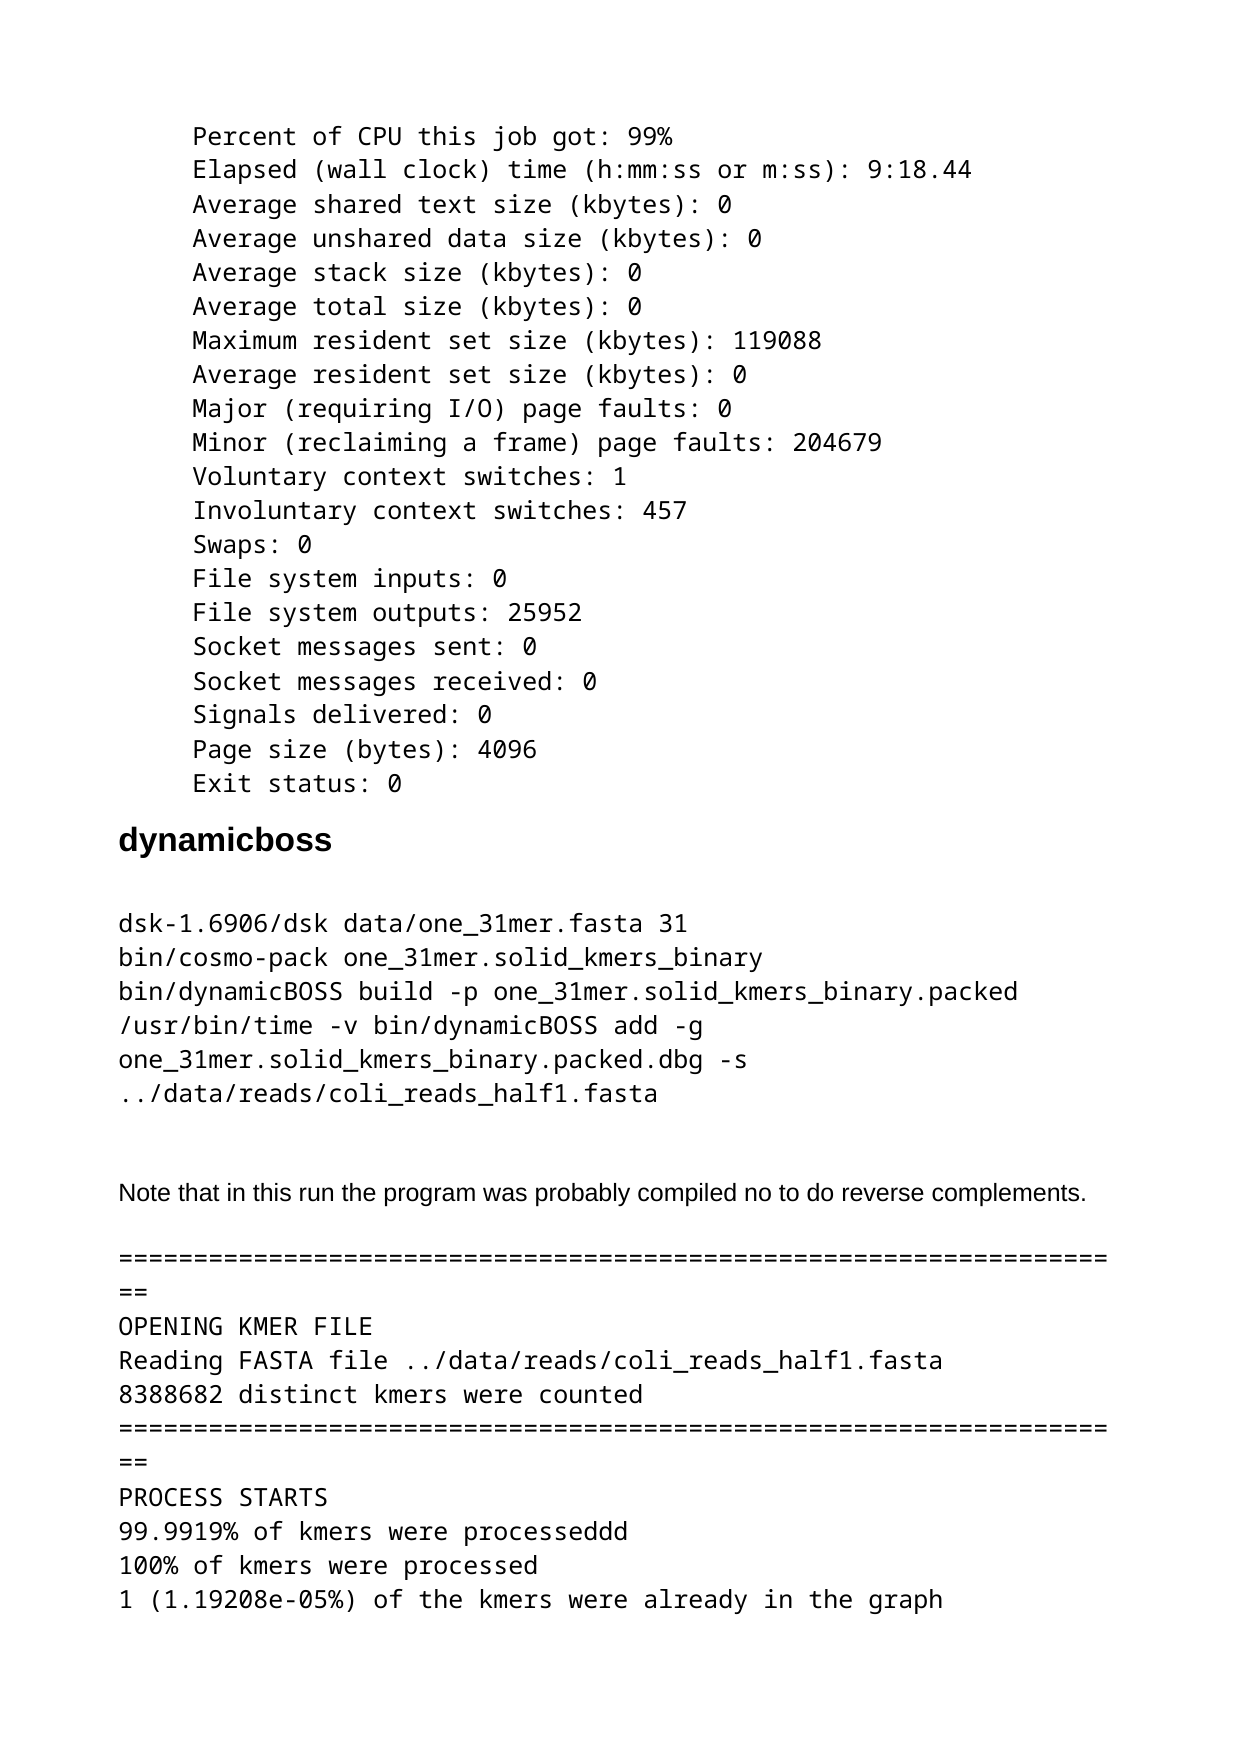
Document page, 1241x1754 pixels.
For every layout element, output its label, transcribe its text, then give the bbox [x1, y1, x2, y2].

subtitle dynamicboss [118, 820, 1122, 859]
text Average resident set size (kbytes): 0 [118, 357, 1122, 391]
text PROCESS STARTS [118, 1479, 1122, 1513]
text bin/cosmo-pack one_31mer.solid_kmers_binary [118, 939, 1122, 973]
text Elapsed (wall clock) time (h:mm:ss or m:ss): 9:18.44 [118, 152, 1122, 186]
text 100% of kmers were processed [118, 1547, 1122, 1581]
text File system inputs: 0 [118, 561, 1122, 595]
text dsk-1.6906/dsk data/one_31mer.fasta 31 [118, 905, 1122, 939]
text Minor (reclaiming a frame) page faults: 204679 [118, 425, 1122, 459]
text File system outputs: 25952 [118, 595, 1122, 629]
text Note that in this run the program was probably compiled no to do reverse complements. [118, 1178, 1122, 1207]
text Voluntary context switches: 1 [118, 459, 1122, 493]
text Socket messages sent: 0 [118, 629, 1122, 663]
text Average total size (kbytes): 0 [118, 288, 1122, 322]
text Socket messages received: 0 [118, 663, 1122, 697]
text ==================================================================== [118, 1411, 1122, 1479]
text 99.9919% of kmers were processeddd [118, 1513, 1122, 1547]
text Exit status: 0 [118, 765, 1122, 799]
text OPENING KMER FILE [118, 1309, 1122, 1343]
text /usr/bin/time -v bin/dynamicBOSS add -g one_31mer.solid_kmers_binary.packed.dbg -s ../data/reads/coli_reads_half1.fasta [118, 1008, 1122, 1110]
text Reading FASTA file ../data/reads/coli_reads_half1.fasta [118, 1343, 1122, 1377]
text bin/dynamicBOSS build -p one_31mer.solid_kmers_binary.packed [118, 973, 1122, 1008]
text Major (requiring I/O) page faults: 0 [118, 391, 1122, 425]
text Swaps: 0 [118, 527, 1122, 561]
text Page size (bytes): 4096 [118, 731, 1122, 765]
text Maximum resident set size (kbytes): 119088 [118, 322, 1122, 357]
text ==================================================================== [118, 1241, 1122, 1309]
text Average shared text size (kbytes): 0 [118, 186, 1122, 220]
text Involuntary context switches: 457 [118, 493, 1122, 527]
text Signals delivered: 0 [118, 697, 1122, 731]
text Average unshared data size (kbytes): 0 [118, 220, 1122, 254]
text Average stack size (kbytes): 0 [118, 254, 1122, 288]
text 1 (1.19208e-05%) of the kmers were already in the graph [118, 1581, 1122, 1615]
text Percent of CPU this job got: 99% [118, 118, 1122, 152]
text 8388682 distinct kmers were counted [118, 1377, 1122, 1411]
